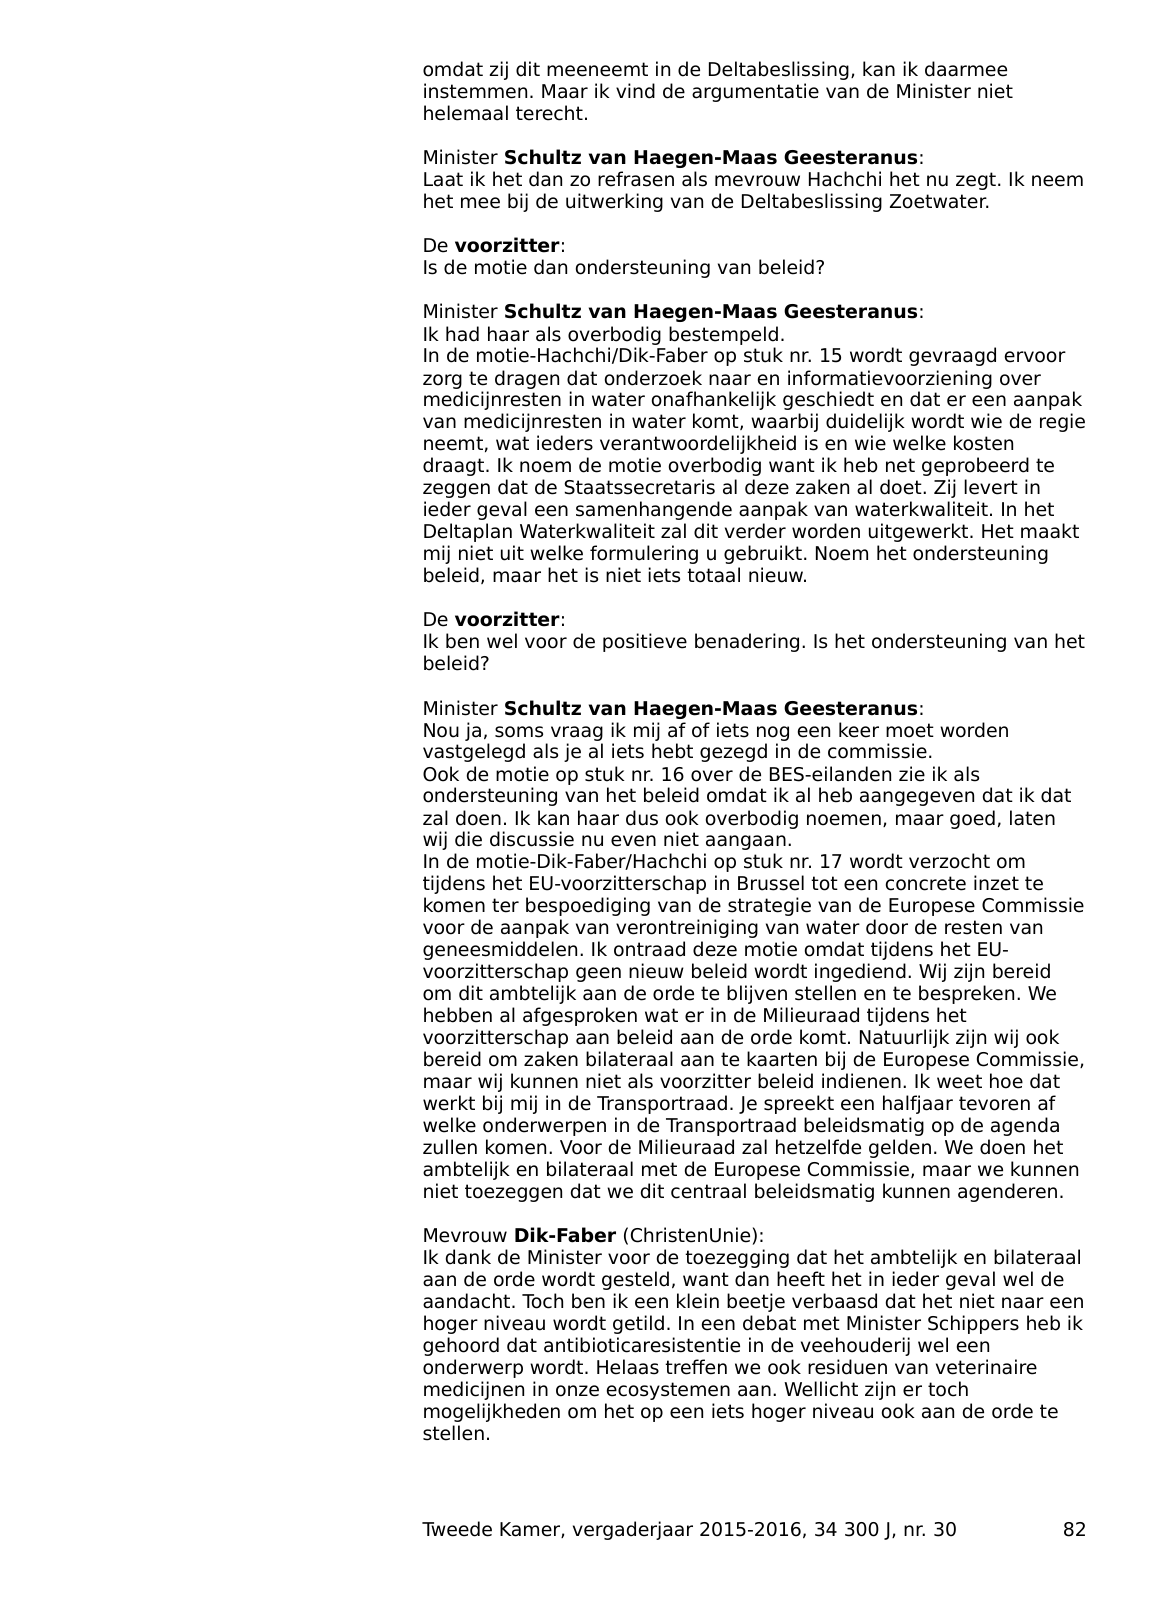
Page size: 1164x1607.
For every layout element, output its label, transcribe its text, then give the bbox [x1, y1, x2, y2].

text Mevrouw Dik-Faber (ChristenUnie): [422, 1225, 1087, 1247]
text Ik dank de Minister voor de toezegging dat het ambtelijk en bilateraal aan de orde wordt gesteld, want dan heeft het in ieder geval wel de aandacht. Toch ben ik een klein beetje verbaasd dat het niet naar een hoger niveau wordt getild. In een debat met Minister Schippers heb ik gehoord dat antibioticaresistentie in de veehouderij wel een onderwerp wordt. Helaas treffen we ook residuen van veterinaire medicijnen in onze ecosystemen aan. Wellicht zijn er toch mogelijkheden om het op een iets hoger niveau ook aan de orde te stellen. [422, 1247, 1087, 1445]
text omdat zij dit meeneemt in de Deltabeslissing, kan ik daarmee instemmen. Maar ik vind de argumentatie van de Minister niet helemaal terecht. [422, 59, 1087, 125]
text Minister Schultz van Haegen-Maas Geesteranus: [422, 301, 1087, 323]
text Minister Schultz van Haegen-Maas Geesteranus: [422, 147, 1087, 169]
text Ook de motie op stuk nr. 16 over de BES-eilanden zie ik als ondersteuning van het beleid omdat ik al heb aangegeven dat ik dat zal doen. Ik kan haar dus ook overbodig noemen, maar goed, laten wij die discussie nu even niet aangaan. [422, 763, 1087, 851]
text De voorzitter: [422, 609, 1087, 631]
text Ik ben wel voor de positieve benadering. Is het ondersteuning van het beleid? [422, 631, 1087, 675]
text Ik had haar als overbodig bestempeld. [422, 323, 1087, 345]
text In de motie-Hachchi/Dik-Faber op stuk nr. 15 wordt gevraagd ervoor zorg te dragen dat onderzoek naar en informatievoorziening over medicijnresten in water onafhankelijk geschiedt en dat er een aanpak van medicijnresten in water komt, waarbij duidelijk wordt wie de regie neemt, wat ieders verantwoordelijkheid is en wie welke kosten draagt. Ik noem de motie overbodig want ik heb net geprobeerd te zeggen dat de Staatssecretaris al deze zaken al doet. Zij levert in ieder geval een samenhangende aanpak van waterkwaliteit. In het Deltaplan Waterkwaliteit zal dit verder worden uitgewerkt. Het maakt mij niet uit welke formulering u gebruikt. Noem het ondersteuning beleid, maar het is niet iets totaal nieuw. [422, 345, 1087, 587]
text Minister Schultz van Haegen-Maas Geesteranus: [422, 697, 1087, 719]
text Is de motie dan ondersteuning van beleid? [422, 257, 1087, 279]
text Nou ja, soms vraag ik mij af of iets nog een keer moet worden vastgelegd als je al iets hebt gezegd in de commissie. [422, 719, 1087, 763]
text Laat ik het dan zo refrasen als mevrouw Hachchi het nu zegt. Ik neem het mee bij de uitwerking van de Deltabeslissing Zoetwater. [422, 169, 1087, 213]
text De voorzitter: [422, 235, 1087, 257]
text In de motie-Dik-Faber/Hachchi op stuk nr. 17 wordt verzocht om tijdens het EU-voorzitterschap in Brussel tot een concrete inzet te komen ter bespoediging van de strategie van de Europese Commissie voor de aanpak van verontreiniging van water door de resten van geneesmiddelen. Ik ontraad deze motie omdat tijdens het EU-voorzitterschap geen nieuw beleid wordt ingediend. Wij zijn bereid om dit ambtelijk aan de orde te blijven stellen en te bespreken. We hebben al afgesproken wat er in de Milieuraad tijdens het voorzitterschap aan beleid aan de orde komt. Natuurlijk zijn wij ook bereid om zaken bilateraal aan te kaarten bij de Europese Commissie, maar wij kunnen niet als voorzitter beleid indienen. Ik weet hoe dat werkt bij mij in de Transportraad. Je spreekt een halfjaar tevoren af welke onderwerpen in de Transportraad beleidsmatig op de agenda zullen komen. Voor de Milieuraad zal hetzelfde gelden. We doen het ambtelijk en bilateraal met de Europese Commissie, maar we kunnen niet toezeggen dat we dit centraal beleidsmatig kunnen agenderen. [422, 851, 1087, 1203]
